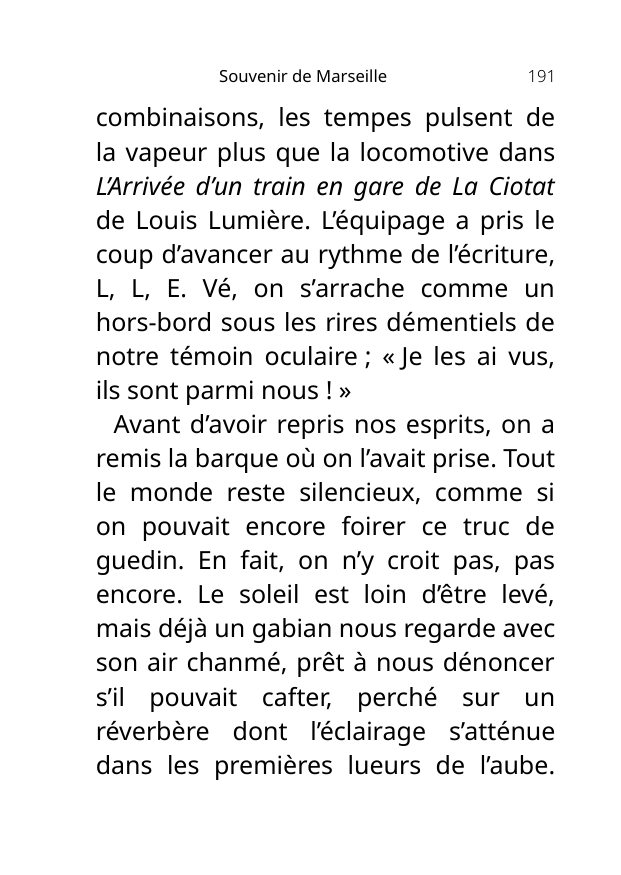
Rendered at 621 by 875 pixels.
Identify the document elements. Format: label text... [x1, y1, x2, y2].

text combinaisons, les tempes pulsent de la vapeur plus que la locomotive dans L’Arrivée d’un train en gare de La Ciotat de Louis Lumière. L’équipage a pris le coup d’avancer au rythme de l’écriture, L, L, E. Vé, on s’arrache comme un hors-bord sous les rires démentiels de notre témoin oculaire ; « Je les ai vus, ils sont parmi nous ! » [96, 100, 555, 407]
text Avant d’avoir repris nos esprits, on a remis la barque où on l’avait prise. Tout le monde reste silencieux, comme si on pouvait encore foirer ce truc de guedin. En fait, on n’y croit pas, pas encore. Le soleil est loin d’être levé, mais déjà un gabian nous regarde avec son air chanmé, prêt à nous dénoncer s’il pouvait cafter, perché sur un réverbère dont l’éclairage s’atténue dans les premières lueurs de l’aube. [96, 407, 555, 781]
